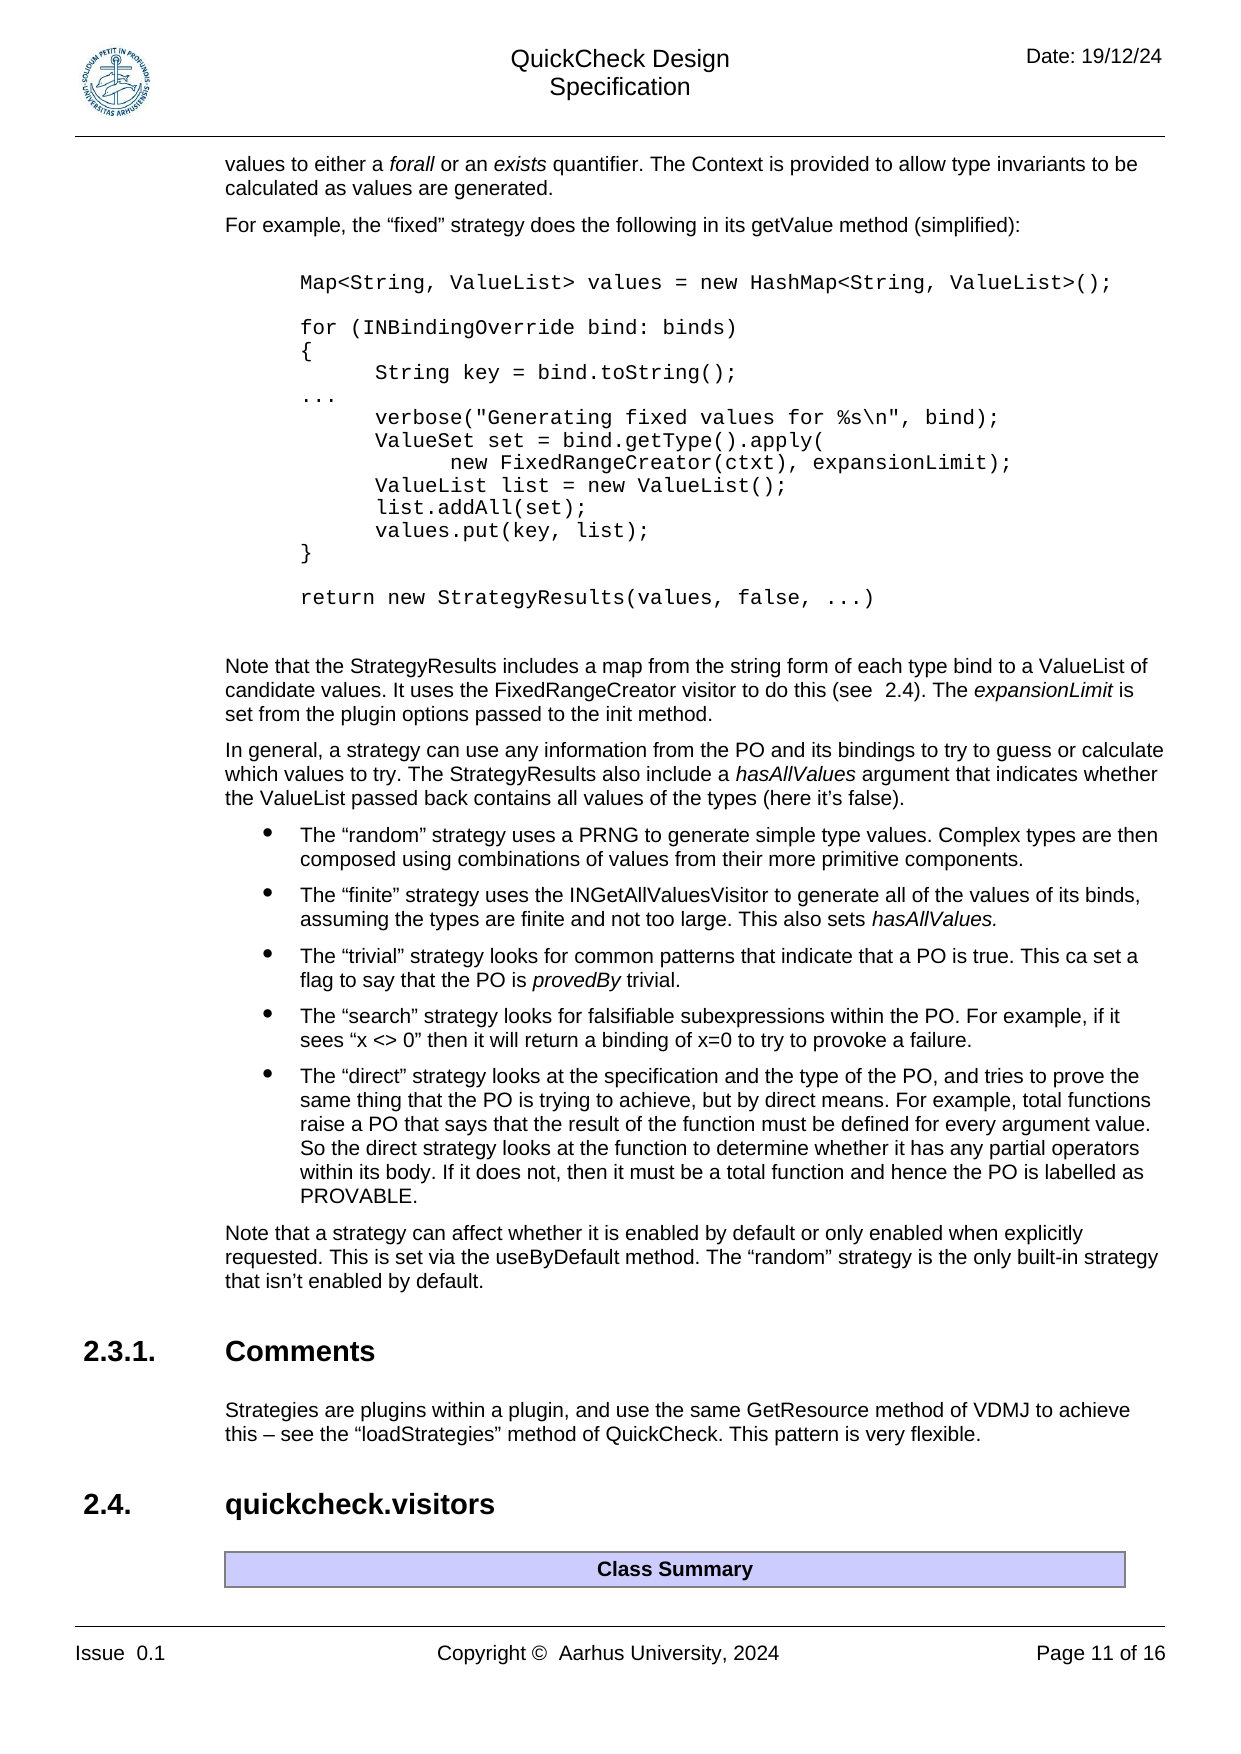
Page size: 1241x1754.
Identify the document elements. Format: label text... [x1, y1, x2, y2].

text ... [300, 384, 1165, 407]
text { [300, 339, 1165, 362]
text Strategies are plugins within a plugin, and use the same GetResource method of VDMJ to achieve this – see the “loadStrategies” method of QuickCheck. This pattern is very flexible. [225, 1398, 1165, 1446]
text Note that a strategy can affect whether it is enabled by default or only enabled when explicitly requested. This is set via the useByDefault method. The “random” strategy is the only built-in strategy that isn’t enabled by default. [225, 1221, 1165, 1293]
list The “trivial” strategy looks for common patterns that indicate that a PO is true. This ca set a flag to say that the PO is provedBy trivial. [262, 944, 1165, 992]
list The “random” strategy uses a PRNG to generate simple type values. Complex types are then composed using combinations of values from their more primitive components. [262, 823, 1165, 871]
text Note that the StrategyResults includes a map from the string form of each type bind to a ValueList of candidate values. It uses the FixedRangeCreator visitor to do this (see 2.4). The expansionLimit is set from the plugin options passed to the init method. [225, 654, 1165, 726]
list The “search” strategy looks for falsifiable subexpressions within the PO. For example, if it sees “x <> 0” then it will return a binding of x=0 to try to provoke a failure. [262, 1004, 1165, 1052]
list The “direct” strategy looks at the specification and the type of the PO, and tries to prove the same thing that the PO is trying to achieve, but by direct means. For example, total functions raise a PO that says that the result of the function must be defined for every argument value. So the direct strategy looks at the function to determine whether it has any partial operators within its body. If it does not, then it must be a total function and hence the PO is labelled as PROVABLE. [262, 1065, 1165, 1208]
text Map<String, ValueList> values = new HashMap<String, ValueList>(); [300, 272, 1165, 294]
text ValueList list = new ValueList(); [300, 474, 1165, 497]
table_header Class Summary [226, 1553, 1124, 1586]
text verbose("Generating fixed values for %s\n", bind); [300, 407, 1165, 429]
text values.put(key, list); [300, 519, 1165, 542]
picture [78, 44, 153, 120]
text list.addAll(set); [300, 497, 1165, 519]
list The “finite” strategy uses the INGetAllValuesVisitor to generate all of the values of its binds, assuming the types are finite and not too large. This also sets hasAllValues. [262, 883, 1165, 931]
text for (INBindingOverride bind: binds) [300, 317, 1165, 339]
subtitle quickcheck.visitors [75, 1488, 1165, 1521]
text } [300, 542, 1165, 564]
text String key = bind.toString(); [300, 362, 1165, 384]
text ValueSet set = bind.getType().apply( [300, 429, 1165, 452]
text values to either a forall or an exists quantifier. The Context is provided to allow type invariants to be calculated as values are generated. [225, 152, 1165, 200]
text return new StrategyResults(values, false, ...) [300, 587, 1165, 609]
text new FixedRangeCreator(ctxt), expansionLimit); [300, 452, 1165, 474]
subtitle Comments [75, 1335, 1165, 1368]
text For example, the “fixed” strategy does the following in its getValue method (simplified): [225, 213, 1165, 237]
text In general, a strategy can use any information from the PO and its bindings to try to guess or calculate which values to try. The StrategyResults also include a hasAllValues argument that indicates whether the ValueList passed back contains all values of the types (here it’s false). [225, 739, 1165, 811]
